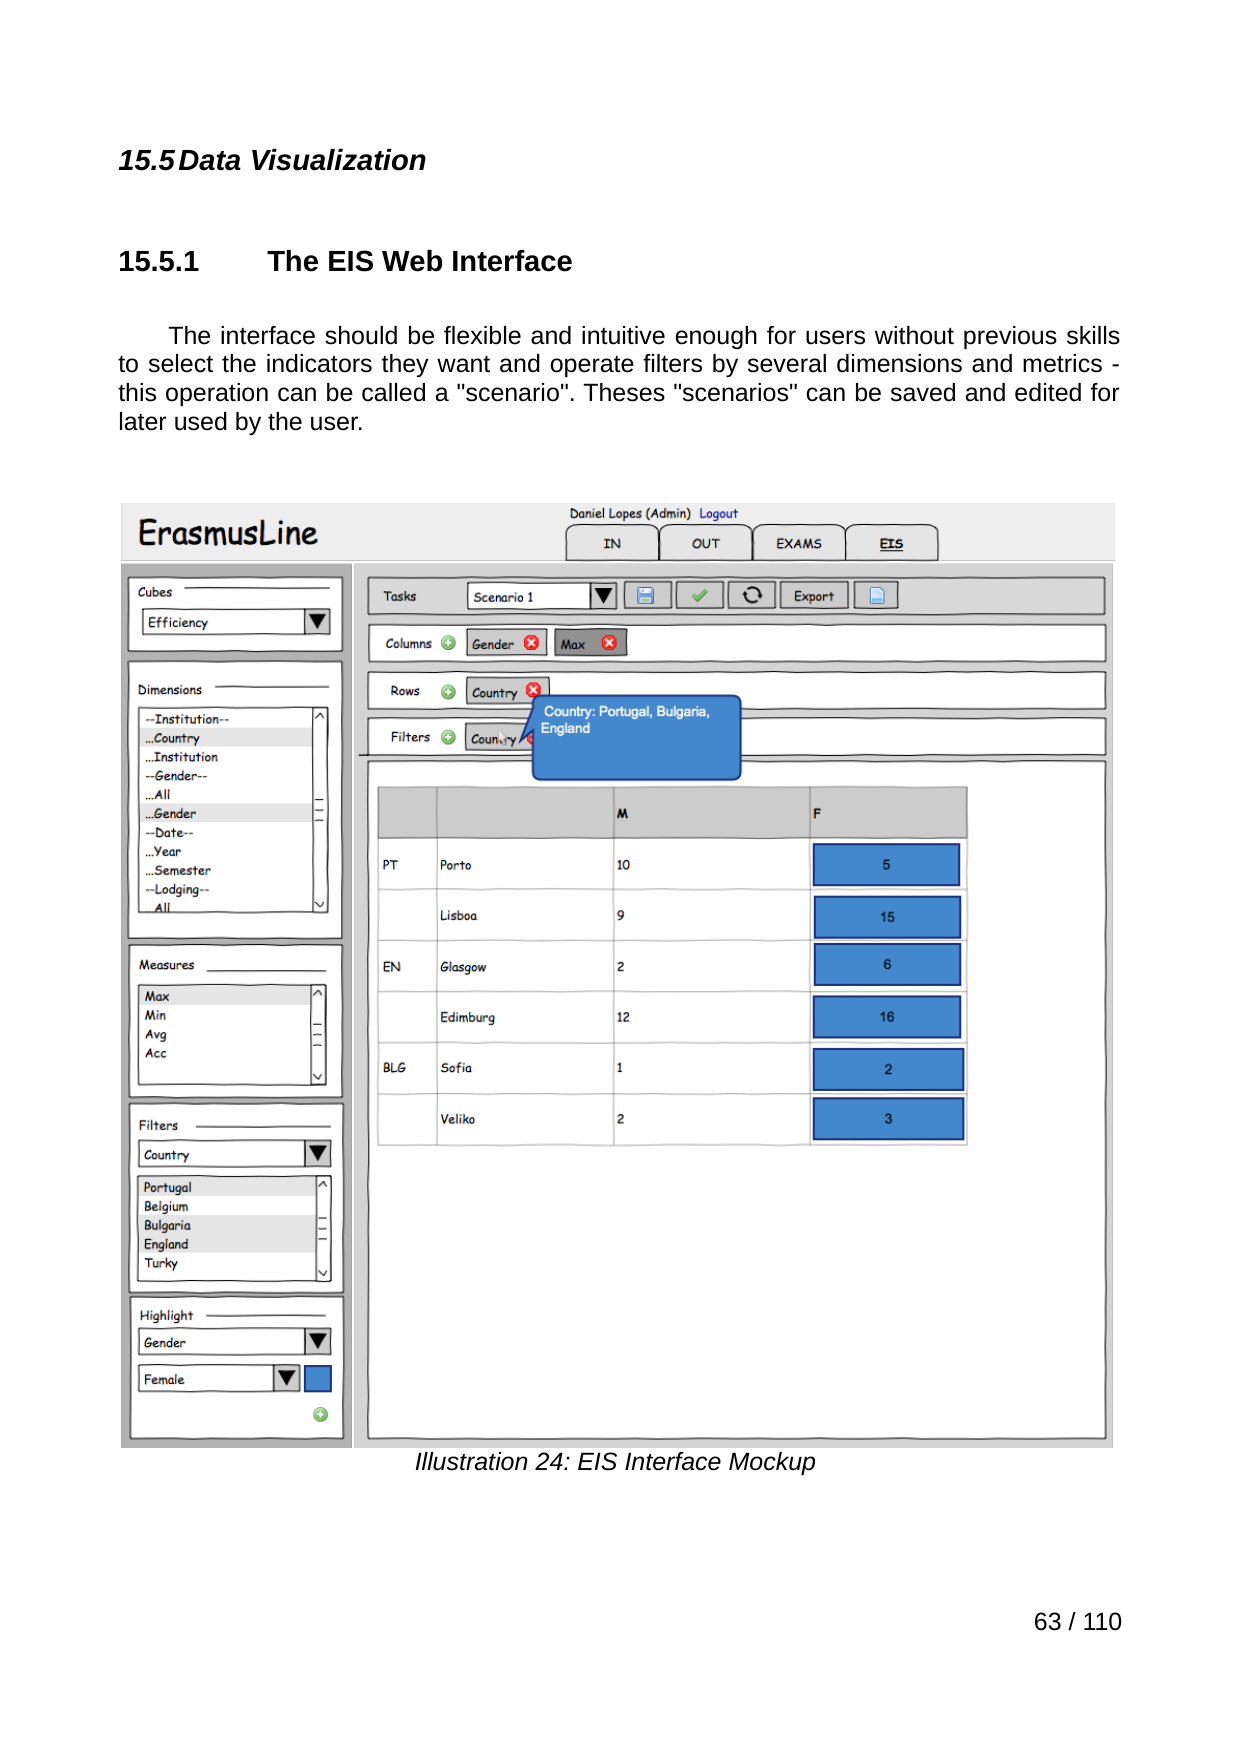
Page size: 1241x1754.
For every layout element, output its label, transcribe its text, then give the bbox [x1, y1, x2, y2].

subtitle The EIS Web Interface [118, 244, 1122, 278]
text Illustration 24: EIS Interface Mockup [118, 1448, 1114, 1476]
text The interface should be flexible and intuitive enough for users without previous skills to select the indicators they want and operate filters by several dimensions and metrics - this operation can be called a "scenario". Theses "scenarios" can be saved and edited for later used by the user. [118, 321, 1122, 436]
picture [118, 503, 1115, 1448]
subtitle Data Visualization [118, 143, 1122, 177]
